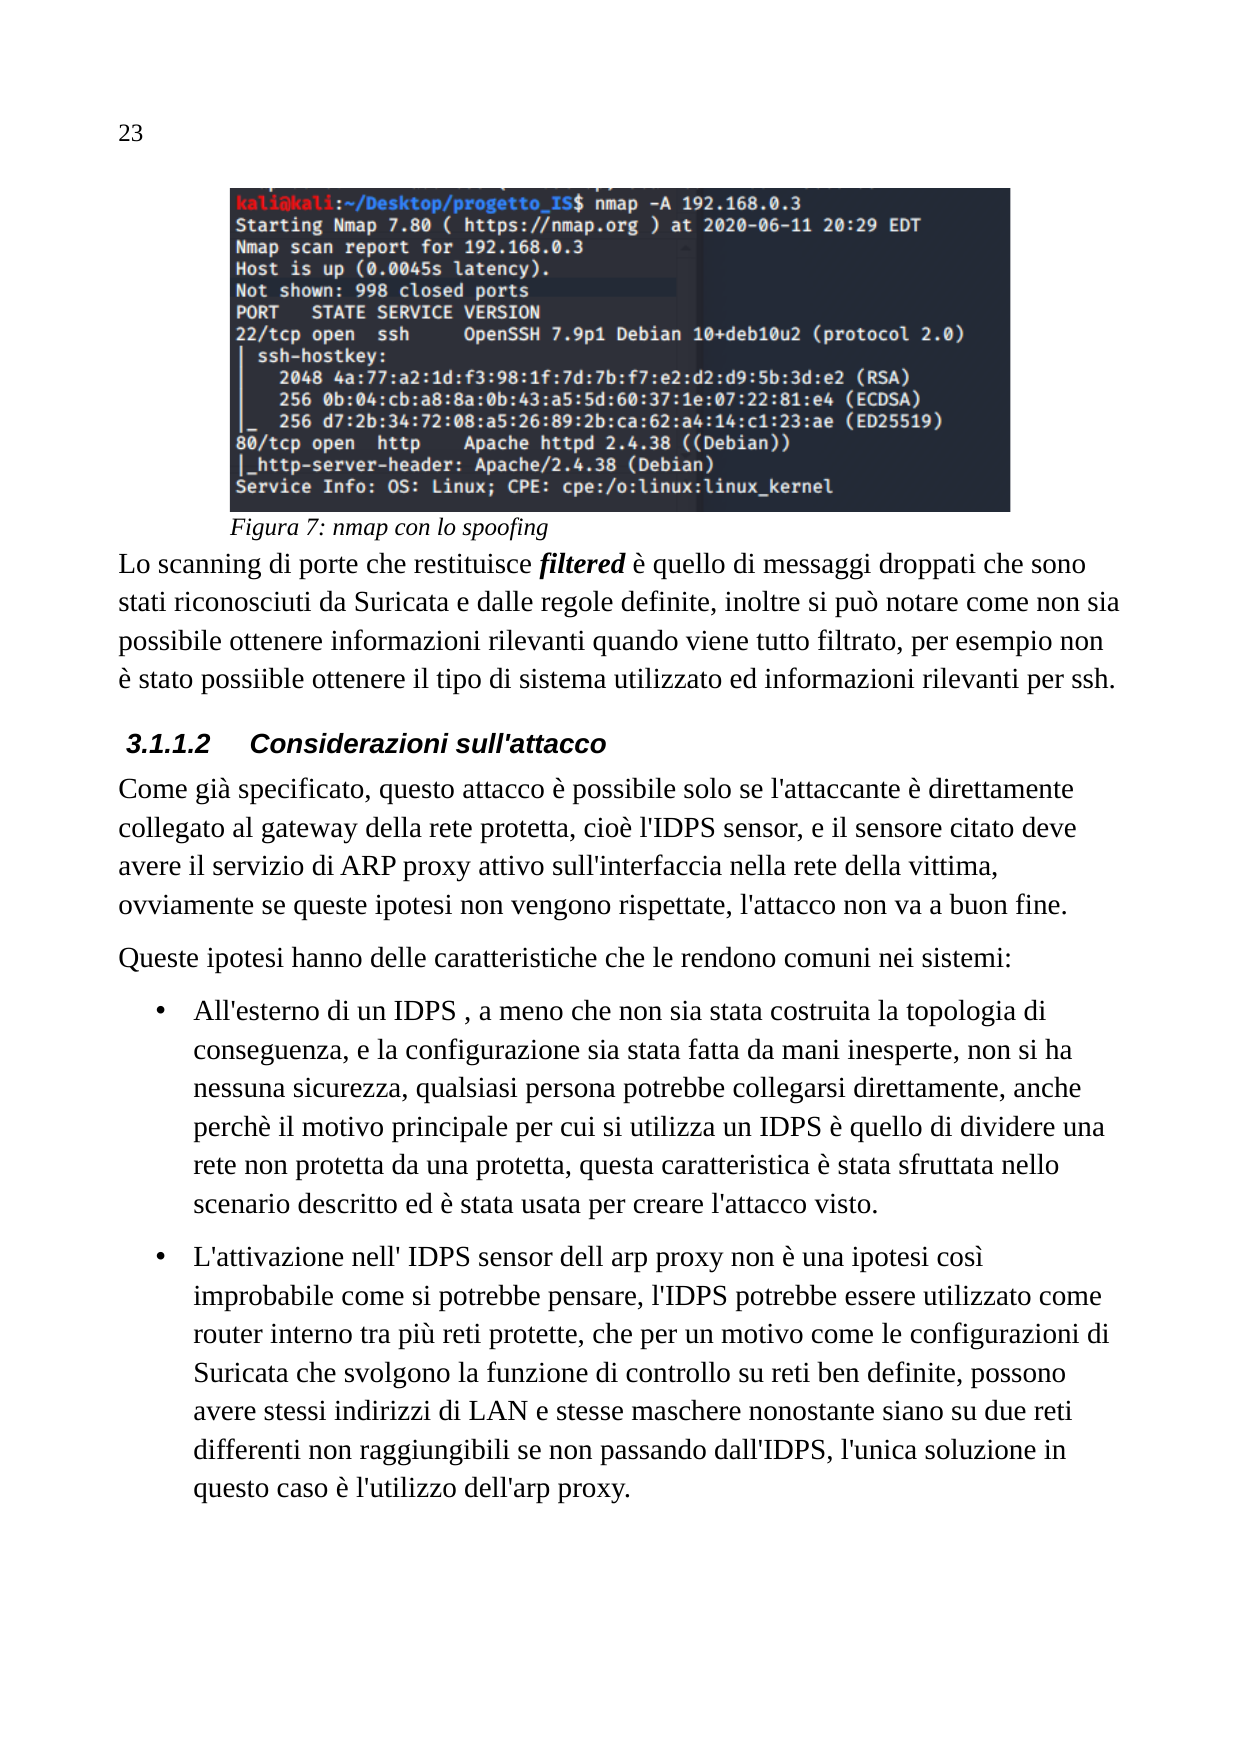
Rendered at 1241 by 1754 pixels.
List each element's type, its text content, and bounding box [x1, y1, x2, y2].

list L'attivazione nell' IDPS sensor dell arp proxy non è una ipotesi così improbabile come si potrebbe pensare, l'IDPS potrebbe essere utilizzato come router interno tra più reti protette, che per un motivo come le configurazioni di Suricata che svolgono la funzione di controllo su reti ben definite, possono avere stessi indirizzi di LAN e stesse maschere nonostante siano su due reti differenti non raggiungibili se non passando dall'IDPS, l'unica soluzione in questo caso è l'utilizzo dell'arp proxy. [156, 1239, 1122, 1504]
text Come già specificato, questo attacco è possibile solo se l'attaccante è direttamente collegato al gateway della rete protetta, cioè l'IDPS sensor, e il sensore citato deve avere il servizio di ARP proxy attivo sull'interfaccia nella rete della vittima, ovviamente se queste ipotesi non vengono rispettate, l'attacco non va a buon fine. [118, 771, 1122, 921]
subtitle Considerazioni sull'attacco [118, 727, 1122, 759]
text Queste ipotesi hanno delle caratteristiche che le rendono comuni nei sistemi: [118, 940, 1122, 974]
text Figura 7: nmap con lo spoofing [230, 512, 1011, 541]
list All'esterno di un IDPS , a meno che non sia stata costruita la topologia di conseguenza, e la configurazione sia stata fatta da mani inesperte, non si ha nessuna sicurezza, qualsiasi persona potrebbe collegarsi direttamente, anche perchè il motivo principale per cui si utilizza un IDPS è quello di dividere una rete non protetta da una protetta, questa caratteristica è stata sfruttata nello scenario descritto ed è stata usata per creare l'attacco visto. [156, 993, 1122, 1219]
text Lo scanning di porte che restituisce filtered è quello di messaggi droppati che sono stati riconosciuti da Suricata e dalle regole definite, inoltre si può notare come non sia possibile ottenere informazioni rilevanti quando viene tutto filtrato, per esempio non è stato possiible ottenere il tipo di sistema utilizzato ed informazioni rilevanti per ssh. [118, 176, 1122, 695]
picture [229, 188, 1011, 512]
